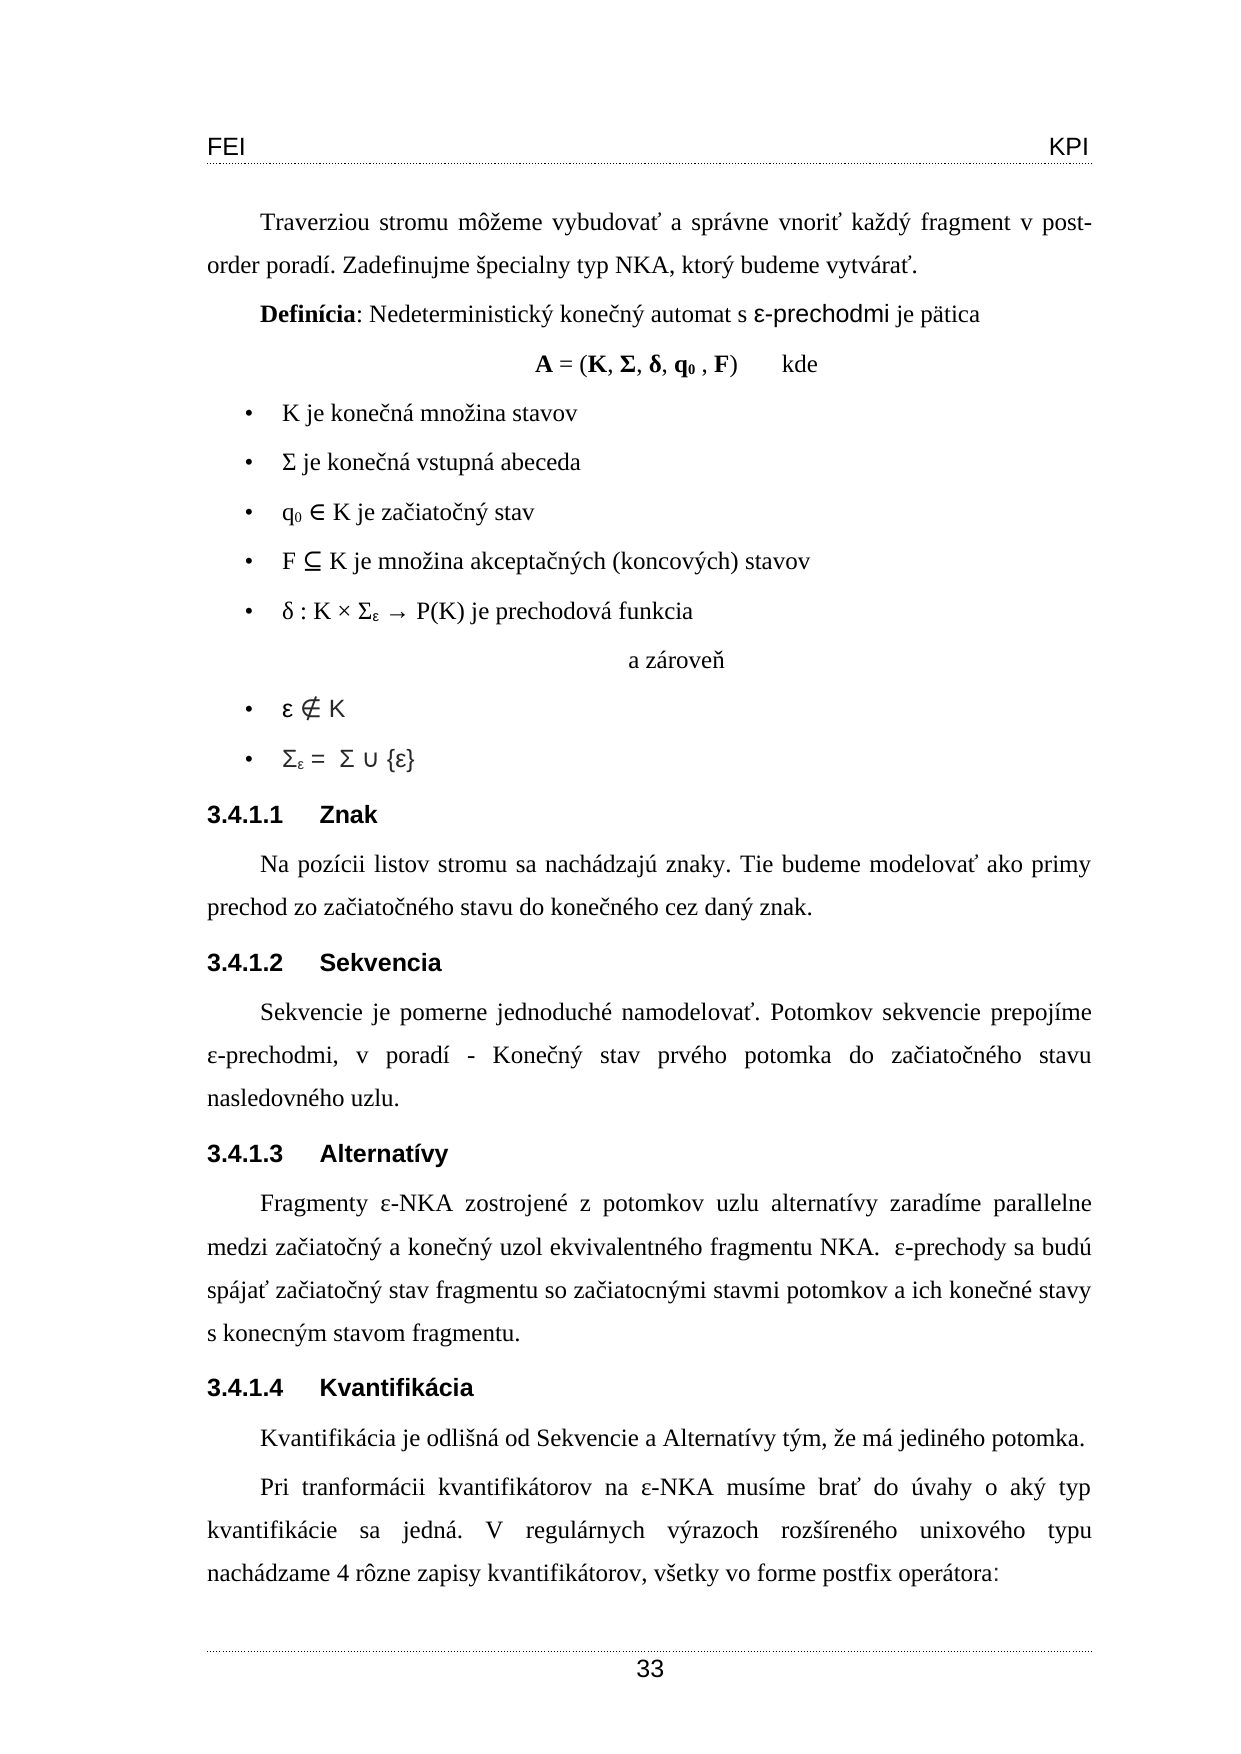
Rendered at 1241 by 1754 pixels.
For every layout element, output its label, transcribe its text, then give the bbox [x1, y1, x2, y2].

text Definícia: Nedeterministický konečný automat s ε-prechodmi je pätica [207, 299, 1092, 328]
list q0 ∈ K je začiatočný stav [244, 497, 1092, 526]
text Na pozícii listov stromu sa nachádzajú znaky. Tie budeme modelovať ako primy prechod zo začiatočného stavu do konečného cez daný znak. [207, 849, 1092, 921]
text Sekvencie je pomerne jednoduché namodelovať. Potomkov sekvencie prepojíme ε-prechodmi, v poradí - Konečný stav prvého potomka do začiatočného stavu nasledovného uzlu. [207, 997, 1092, 1112]
list Sekvencia [207, 948, 1092, 977]
list Znak [207, 800, 1092, 828]
text a zároveň [207, 645, 1092, 674]
list K je konečná množina stavov [244, 398, 1092, 427]
text Pri tranformácii kvantifikátorov na ε-NKA musíme brať do úvahy o aký typ kvantifikácie sa jedná. V regulárnych výrazoch rozšíreného unixového typu nachádzame 4 rôzne zapisy kvantifikátorov, všetky vo forme postfix operátora: [207, 1472, 1092, 1587]
list Σε = Σ ∪ {ε} [244, 744, 1092, 773]
list Alternatívy [207, 1139, 1092, 1168]
text Kvantifikácia je odlišná od Sekvencie a Alternatívy tým, že má jediného potomka. [207, 1423, 1092, 1452]
list ε ∉ K [244, 694, 1092, 723]
list Σ je konečná vstupná abeceda [244, 447, 1092, 476]
list Kvantifikácia [207, 1373, 1092, 1402]
list F ⊆ K je množina akceptačných (koncových) stavov [244, 546, 1092, 575]
list δ : K × Σε → P(K) je prechodová funkcia [244, 596, 1092, 624]
text Fragmenty ε-NKA zostrojené z potomkov uzlu alternatívy zaradíme parallelne medzi začiatočný a konečný uzol ekvivalentného fragmentu NKA. ε-prechody sa budú spájať začiatočný stav fragmentu so začiatocnými stavmi potomkov a ich konečné stavy s konecným stavom fragmentu. [207, 1188, 1092, 1347]
text Traverziou stromu môžeme vybudovať a správne vnoriť každý fragment v post-order poradí. Zadefinujme špecialny typ NKA, ktorý budeme vytvárať. [207, 207, 1092, 279]
text A = (K, Σ, δ, q0 , F) kde [207, 349, 1092, 377]
